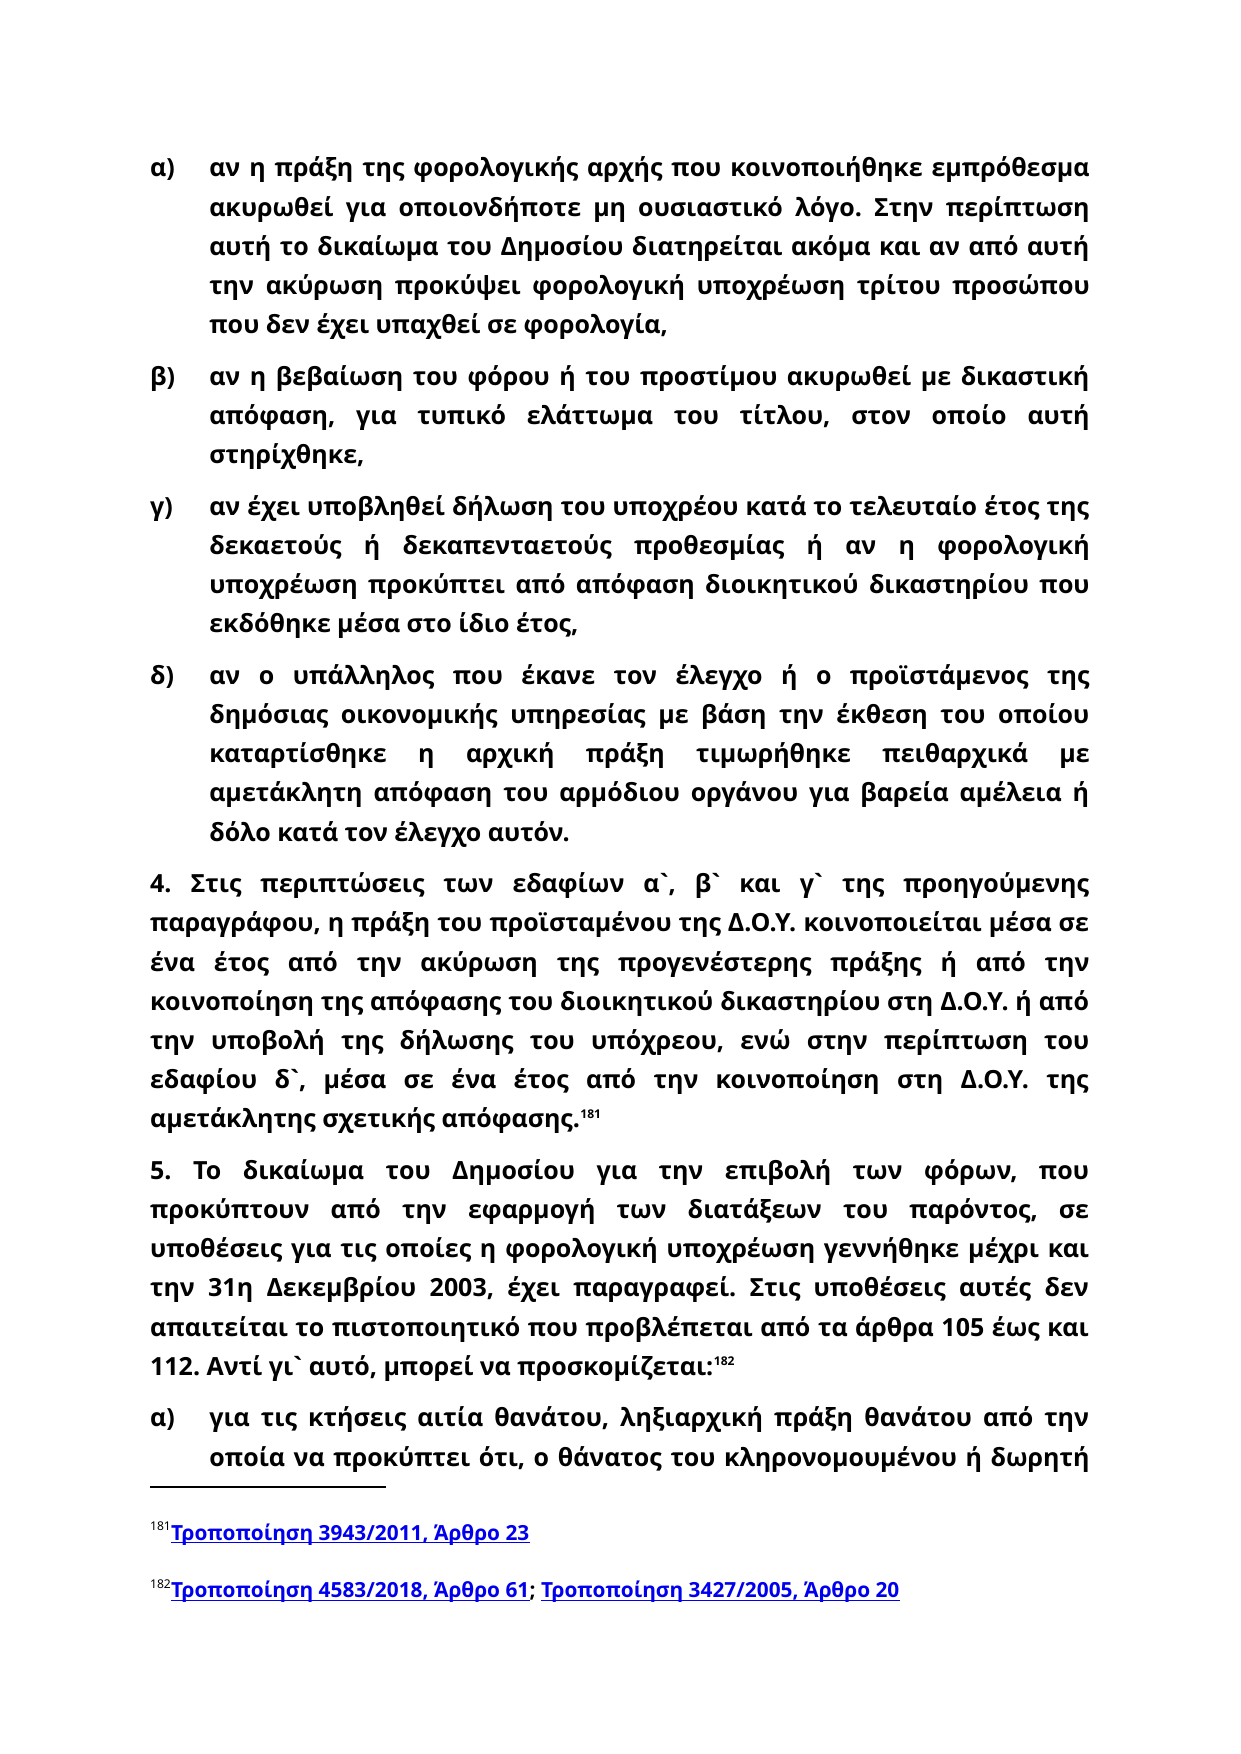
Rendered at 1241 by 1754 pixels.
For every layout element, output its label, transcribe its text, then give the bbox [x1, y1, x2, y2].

list α) αν η πράξη της φορολογικής αρχής που κοινοποιήθηκε εμπρόθεσμα ακυρωθεί για οποιονδήποτε μη ουσιαστικό λόγο. Στην περίπτωση αυτή το δικαίωμα του Δημοσίου διατηρείται ακόμα και αν από αυτή την ακύρωση προκύψει φορολογική υποχρέωση τρίτου προσώπου που δεν έχει υπαχθεί σε φορολογία, [150, 150, 1090, 341]
text Τροποποίηση 4583/2018, Άρθρο 61; Τροποποίηση 3427/2005, Άρθρο 20 [150, 1576, 1090, 1604]
text 4. Στις περιπτώσεις των εδαφίων α`, β` και γ` της προηγούμενης παραγράφου, η πράξη του προϊσταμένου της Δ.Ο.Υ. κοινοποιείται μέσα σε ένα έτος από την ακύρωση της προγενέστερης πράξης ή από την κοινοποίηση της απόφασης του διοικητικού δικαστηρίου στη Δ.Ο.Υ. ή από την υποβολή της δήλωσης του υπόχρεου, ενώ στην περίπτωση του εδαφίου δ`, μέσα σε ένα έτος από την κοινοποίηση στη Δ.Ο.Υ. της αμετάκλητης σχετικής απόφασης. [150, 866, 1090, 1135]
text Τροποποίηση 3943/2011, Άρθρο 23 [150, 1518, 1090, 1546]
list δ) αν ο υπάλληλος που έκανε τον έλεγχο ή ο προϊστάμενος της δημόσιας οικονομικής υπηρεσίας με βάση την έκθεση του οποίου καταρτίσθηκε η αρχική πράξη τιμωρήθηκε πειθαρχικά με αμετάκλητη απόφαση του αρμόδιου οργάνου για βαρεία αμέλεια ή δόλο κατά τον έλεγχο αυτόν. [150, 657, 1090, 848]
list γ) αν έχει υποβληθεί δήλωση του υποχρέου κατά το τελευταίο έτος της δεκαετούς ή δεκαπενταετούς προθεσμίας ή αν η φορολογική υποχρέωση προκύπτει από απόφαση διοικητικού δικαστηρίου που εκδόθηκε μέσα στο ίδιο έτος, [150, 488, 1090, 640]
text 5. Το δικαίωμα του Δημοσίου για την επιβολή των φόρων, που προκύπτουν από την εφαρμογή των διατάξεων του παρόντος, σε υποθέσεις για τις οποίες η φορολογική υποχρέωση γεννήθηκε μέχρι και την 31η Δεκεμβρίου 2003, έχει παραγραφεί. Στις υποθέσεις αυτές δεν απαιτείται το πιστοποιητικό που προβλέπεται από τα άρθρα 105 έως και 112. Αντί γι` αυτό, μπορεί να προσκομίζεται: [150, 1152, 1090, 1382]
list β) αν η βεβαίωση του φόρου ή του προστίμου ακυρωθεί με δικαστική απόφαση, για τυπικό ελάττωμα του τίτλου, στον οποίο αυτή στηρίχθηκε, [150, 358, 1090, 471]
list α) για τις κτήσεις αιτία θανάτου, ληξιαρχική πράξη θανάτου από την οποία να προκύπτει ότι, ο θάνατος του κληρονομουμένου ή δωρητή [150, 1400, 1090, 1473]
